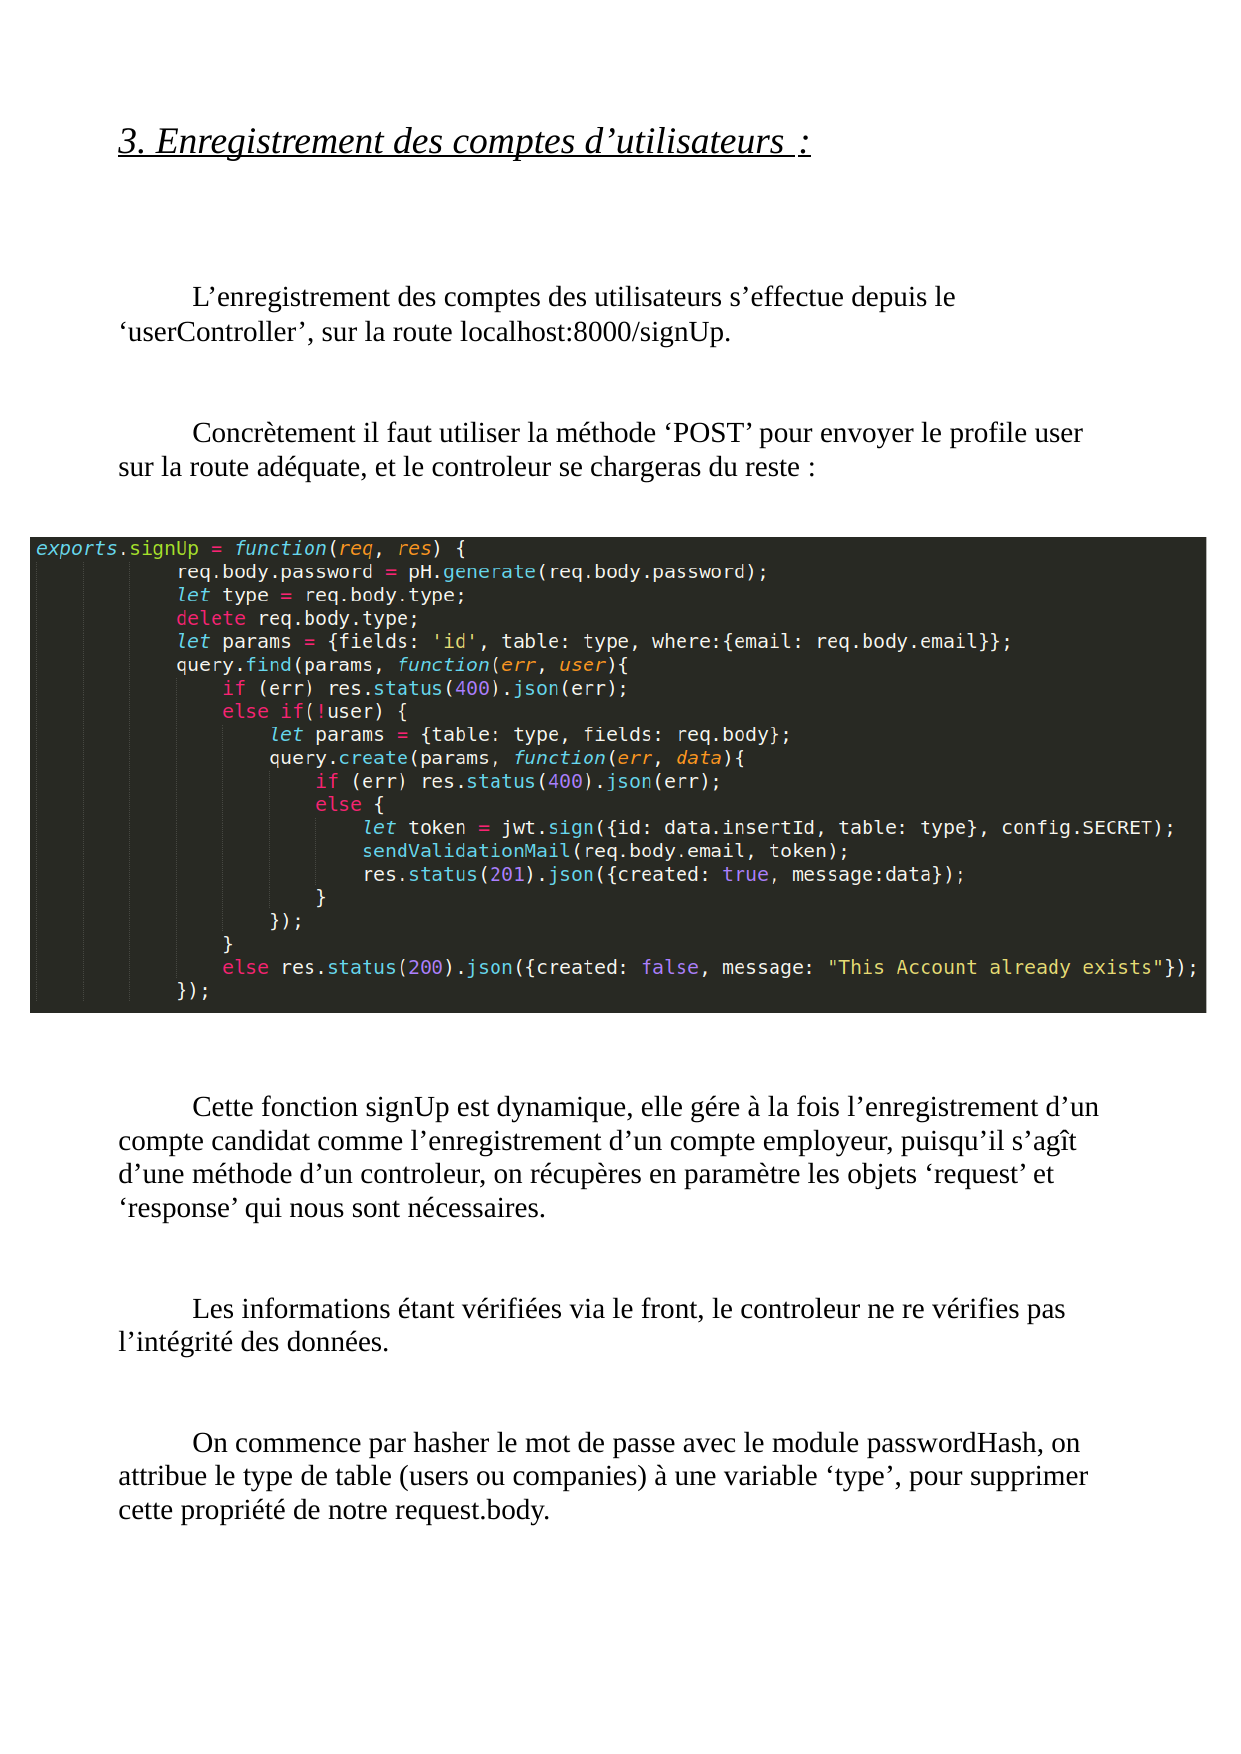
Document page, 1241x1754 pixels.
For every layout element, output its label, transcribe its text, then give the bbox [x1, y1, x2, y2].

text 3. Enregistrement des comptes d’utilisateurs : [118, 118, 1122, 161]
text On commence par hasher le mot de passe avec le module passwordHash, on attribue le type de table (users ou companies) à une variable ‘type’, pour supprimer cette propriété de notre request.body. [118, 1425, 1122, 1526]
text Concrètement il faut utiliser la méthode ‘POST’ pour envoyer le profile user sur la route adéquate, et le controleur se chargeras du reste : [118, 415, 1122, 482]
text Cette fonction signUp est dynamique, elle gére à la fois l’enregistrement d’un compte candidat comme l’enregistrement d’un compte employeur, puisqu’il s’agît d’une méthode d’un controleur, on récupères en paramètre les objets ‘request’ et ‘response’ qui nous sont nécessaires. [118, 1089, 1122, 1224]
text Les informations étant vérifiées via le front, le controleur ne re vérifies pas l’intégrité des données. [118, 1291, 1122, 1358]
picture [30, 537, 1207, 1013]
text L’enregistrement des comptes des utilisateurs s’effectue depuis le ‘userController’, sur la route localhost:8000/signUp. [118, 271, 1122, 348]
